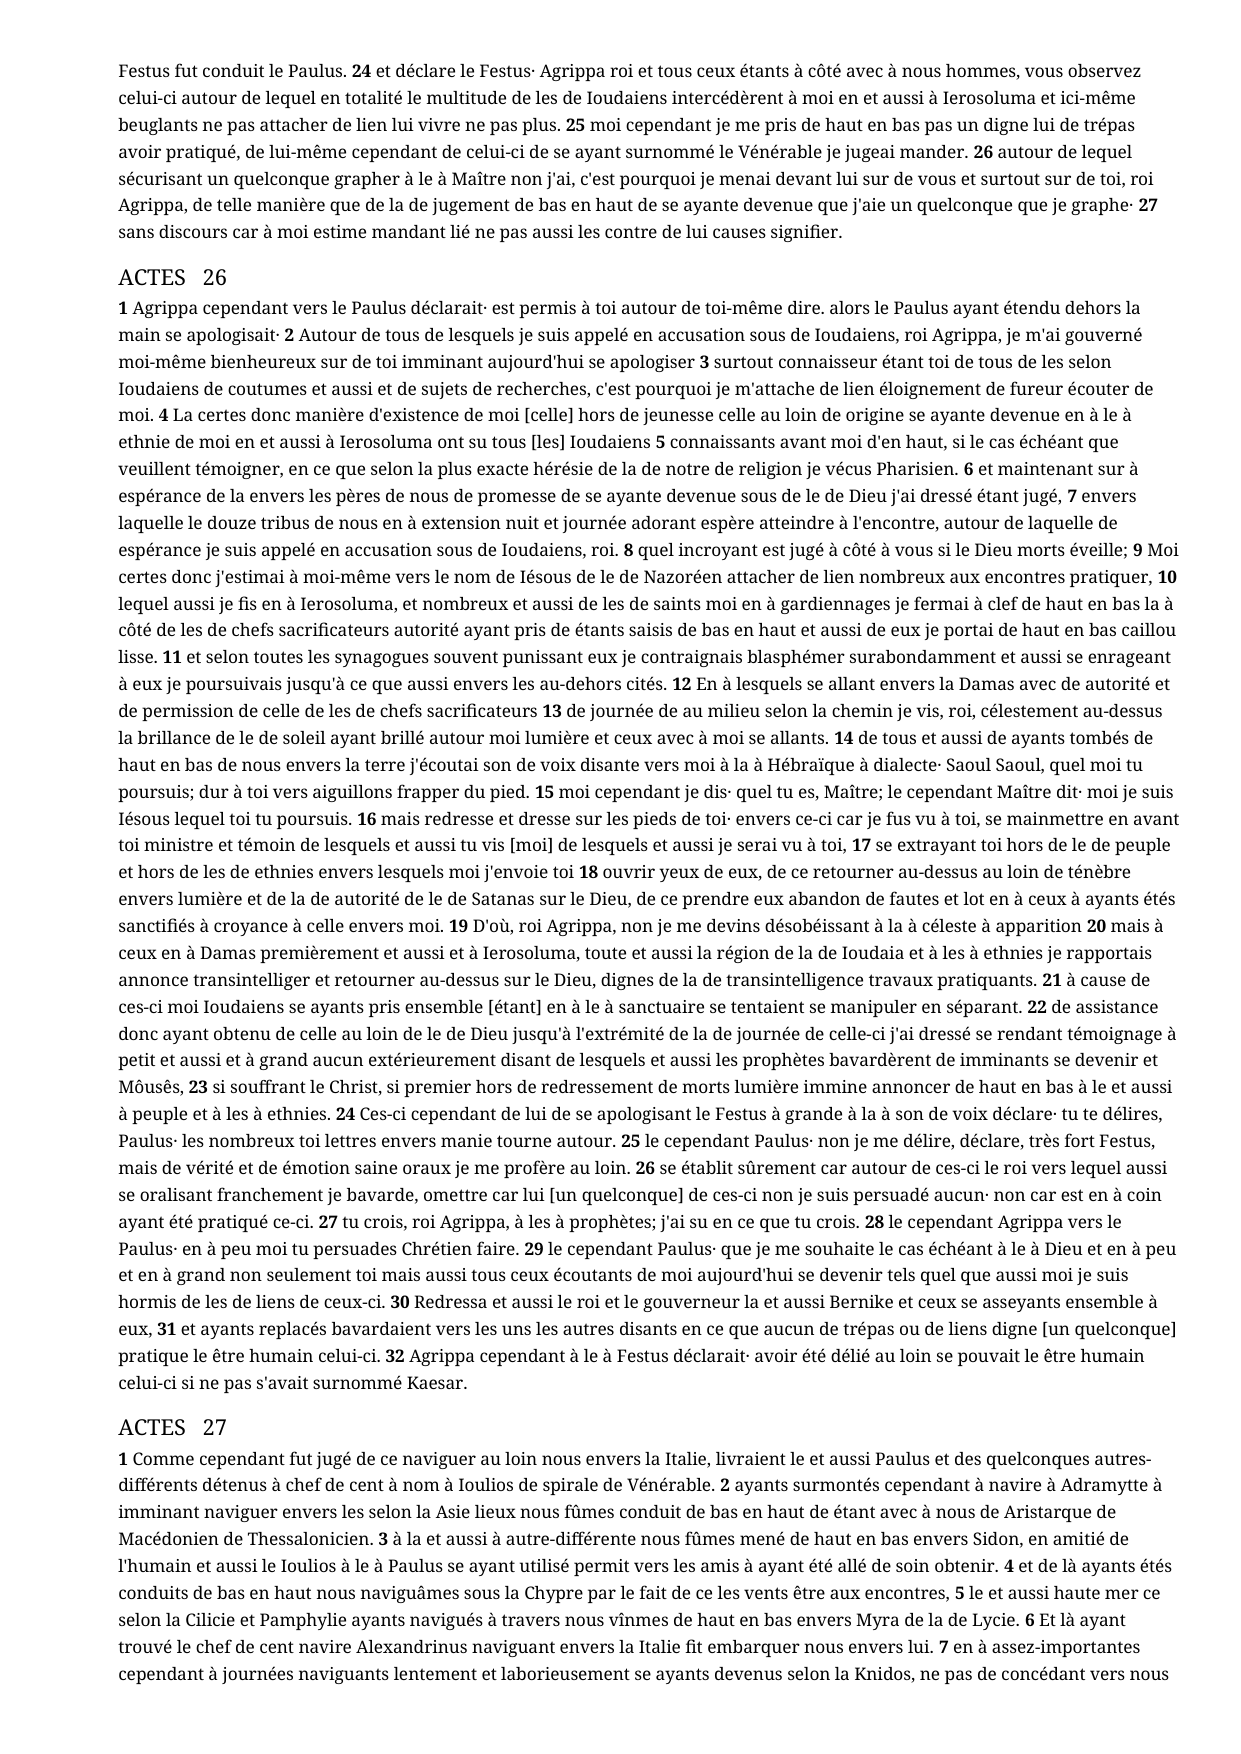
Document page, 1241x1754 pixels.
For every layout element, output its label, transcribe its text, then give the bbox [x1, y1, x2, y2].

text ACTES 27 [118, 1412, 1181, 1442]
text 1 Comme cependant fut jugé de ce naviguer au loin nous envers la Italie, livraient le et aussi Paulus et des quelconques autres-différents détenus à chef de cent à nom à Ioulios de spirale de Vénérable. 2 ayants surmontés cependant à navire à Adramytte à imminant naviguer envers les selon la Asie lieux nous fûmes conduit de bas en haut de étant avec à nous de Aristarque de Macédonien de Thessalonicien. 3 à la et aussi à autre-différente nous fûmes mené de haut en bas envers Sidon, en amitié de l'humain et aussi le Ioulios à le à Paulus se ayant utilisé permit vers les amis à ayant été allé de soin obtenir. 4 et de là ayants étés conduits de bas en haut nous naviguâmes sous la Chypre par le fait de ce les vents être aux encontres, 5 le et aussi haute mer ce selon la Cilicie et Pamphylie ayants navigués à travers nous vînmes de haut en bas envers Myra de la de Lycie. 6 Et là ayant trouvé le chef de cent navire Alexandrinus naviguant envers la Italie fit embarquer nous envers lui. 7 en à assez-importantes cependant à journées naviguants lentement et laborieusement se ayants devenus selon la Knidos, ne pas de concédant vers nous [118, 1447, 1181, 1685]
text 1 Agrippa cependant vers le Paulus déclarait· est permis à toi autour de toi-même dire. alors le Paulus ayant étendu dehors la main se apologisait· 2 Autour de tous de lesquels je suis appelé en accusation sous de Ioudaiens, roi Agrippa, je m'ai gouverné moi-même bienheureux sur de toi imminant aujourd'hui se apologiser 3 surtout connaisseur étant toi de tous de les selon Ioudaiens de coutumes et aussi et de sujets de recherches, c'est pourquoi je m'attache de lien éloignement de fureur écouter de moi. 4 La certes donc manière d'existence de moi [celle] hors de jeunesse celle au loin de origine se ayante devenue en à le à ethnie de moi en et aussi à Ierosoluma ont su tous [les] Ioudaiens 5 connaissants avant moi d'en haut, si le cas échéant que veuillent témoigner, en ce que selon la plus exacte hérésie de la de notre de religion je vécus Pharisien. 6 et maintenant sur à espérance de la envers les pères de nous de promesse de se ayante devenue sous de le de Dieu j'ai dressé étant jugé, 7 envers laquelle le douze tribus de nous en à extension nuit et journée adorant espère atteindre à l'encontre, autour de laquelle de espérance je suis appelé en accusation sous de Ioudaiens, roi. 8 quel incroyant est jugé à côté à vous si le Dieu morts éveille; 9 Moi certes donc j'estimai à moi-même vers le nom de Iésous de le de Nazoréen attacher de lien nombreux aux encontres pratiquer, 10 lequel aussi je fis en à Ierosoluma, et nombreux et aussi de les de saints moi en à gardiennages je fermai à clef de haut en bas la à côté de les de chefs sacrificateurs autorité ayant pris de étants saisis de bas en haut et aussi de eux je portai de haut en bas caillou lisse. 11 et selon toutes les synagogues souvent punissant eux je contraignais blasphémer surabondamment et aussi se enrageant à eux je poursuivais jusqu'à ce que aussi envers les au-dehors cités. 12 En à lesquels se allant envers la Damas avec de autorité et de permission de celle de les de chefs sacrificateurs 13 de journée de au milieu selon la chemin je vis, roi, célestement au-dessus la brillance de le de soleil ayant brillé autour moi lumière et ceux avec à moi se allants. 14 de tous et aussi de ayants tombés de haut en bas de nous envers la terre j'écoutai son de voix disante vers moi à la à Hébraïque à dialecte· Saoul Saoul, quel moi tu poursuis; dur à toi vers aiguillons frapper du pied. 15 moi cependant je dis· quel tu es, Maître; le cependant Maître dit· moi je suis Iésous lequel toi tu poursuis. 16 mais redresse et dresse sur les pieds de toi· envers ce-ci car je fus vu à toi, se mainmettre en avant toi ministre et témoin de lesquels et aussi tu vis [moi] de lesquels et aussi je serai vu à toi, 17 se extrayant toi hors de le de peuple et hors de les de ethnies envers lesquels moi j'envoie toi 18 ouvrir yeux de eux, de ce retourner au-dessus au loin de ténèbre envers lumière et de la de autorité de le de Satanas sur le Dieu, de ce prendre eux abandon de fautes et lot en à ceux à ayants étés sanctifiés à croyance à celle envers moi. 19 D'où, roi Agrippa, non je me devins désobéissant à la à céleste à apparition 20 mais à ceux en à Damas premièrement et aussi et à Ierosoluma, toute et aussi la région de la de Ioudaia et à les à ethnies je rapportais annonce transintelliger et retourner au-dessus sur le Dieu, dignes de la de transintelligence travaux pratiquants. 21 à cause de ces-ci moi Ioudaiens se ayants pris ensemble [étant] en à le à sanctuaire se tentaient se manipuler en séparant. 22 de assistance donc ayant obtenu de celle au loin de le de Dieu jusqu'à l'extrémité de la de journée de celle-ci j'ai dressé se rendant témoignage à petit et aussi et à grand aucun extérieurement disant de lesquels et aussi les prophètes bavardèrent de imminants se devenir et Môusês, 23 si souffrant le Christ, si premier hors de redressement de morts lumière immine annoncer de haut en bas à le et aussi à peuple et à les à ethnies. 24 Ces-ci cependant de lui de se apologisant le Festus à grande à la à son de voix déclare· tu te délires, Paulus· les nombreux toi lettres envers manie tourne autour. 25 le cependant Paulus· non je me délire, déclare, très fort Festus, mais de vérité et de émotion saine oraux je me profère au loin. 26 se établit sûrement car autour de ces-ci le roi vers lequel aussi se oralisant franchement je bavarde, omettre car lui [un quelconque] de ces-ci non je suis persuadé aucun· non car est en à coin ayant été pratiqué ce-ci. 27 tu crois, roi Agrippa, à les à prophètes; j'ai su en ce que tu crois. 28 le cependant Agrippa vers le Paulus· en à peu moi tu persuades Chrétien faire. 29 le cependant Paulus· que je me souhaite le cas échéant à le à Dieu et en à peu et en à grand non seulement toi mais aussi tous ceux écoutants de moi aujourd'hui se devenir tels quel que aussi moi je suis hormis de les de liens de ceux-ci. 30 Redressa et aussi le roi et le gouverneur la et aussi Bernike et ceux se asseyants ensemble à eux, 31 et ayants replacés bavardaient vers les uns les autres disants en ce que aucun de trépas ou de liens digne [un quelconque] pratique le être humain celui-ci. 32 Agrippa cependant à le à Festus déclarait· avoir été délié au loin se pouvait le être humain celui-ci si ne pas s'avait surnommé Kaesar. [118, 296, 1181, 1394]
text ACTES 26 [118, 262, 1181, 292]
text Festus fut conduit le Paulus. 24 et déclare le Festus· Agrippa roi et tous ceux étants à côté avec à nous hommes, vous observez celui-ci autour de lequel en totalité le multitude de les de Ioudaiens intercédèrent à moi en et aussi à Ierosoluma et ici-même beuglants ne pas attacher de lien lui vivre ne pas plus. 25 moi cependant je me pris de haut en bas pas un digne lui de trépas avoir pratiqué, de lui-même cependant de celui-ci de se ayant surnommé le Vénérable je jugeai mander. 26 autour de lequel sécurisant un quelconque grapher à le à Maître non j'ai, c'est pourquoi je menai devant lui sur de vous et surtout sur de toi, roi Agrippa, de telle manière que de la de jugement de bas en haut de se ayante devenue que j'aie un quelconque que je graphe· 27 sans discours car à moi estime mandant lié ne pas aussi les contre de lui causes signifier. [118, 59, 1181, 244]
